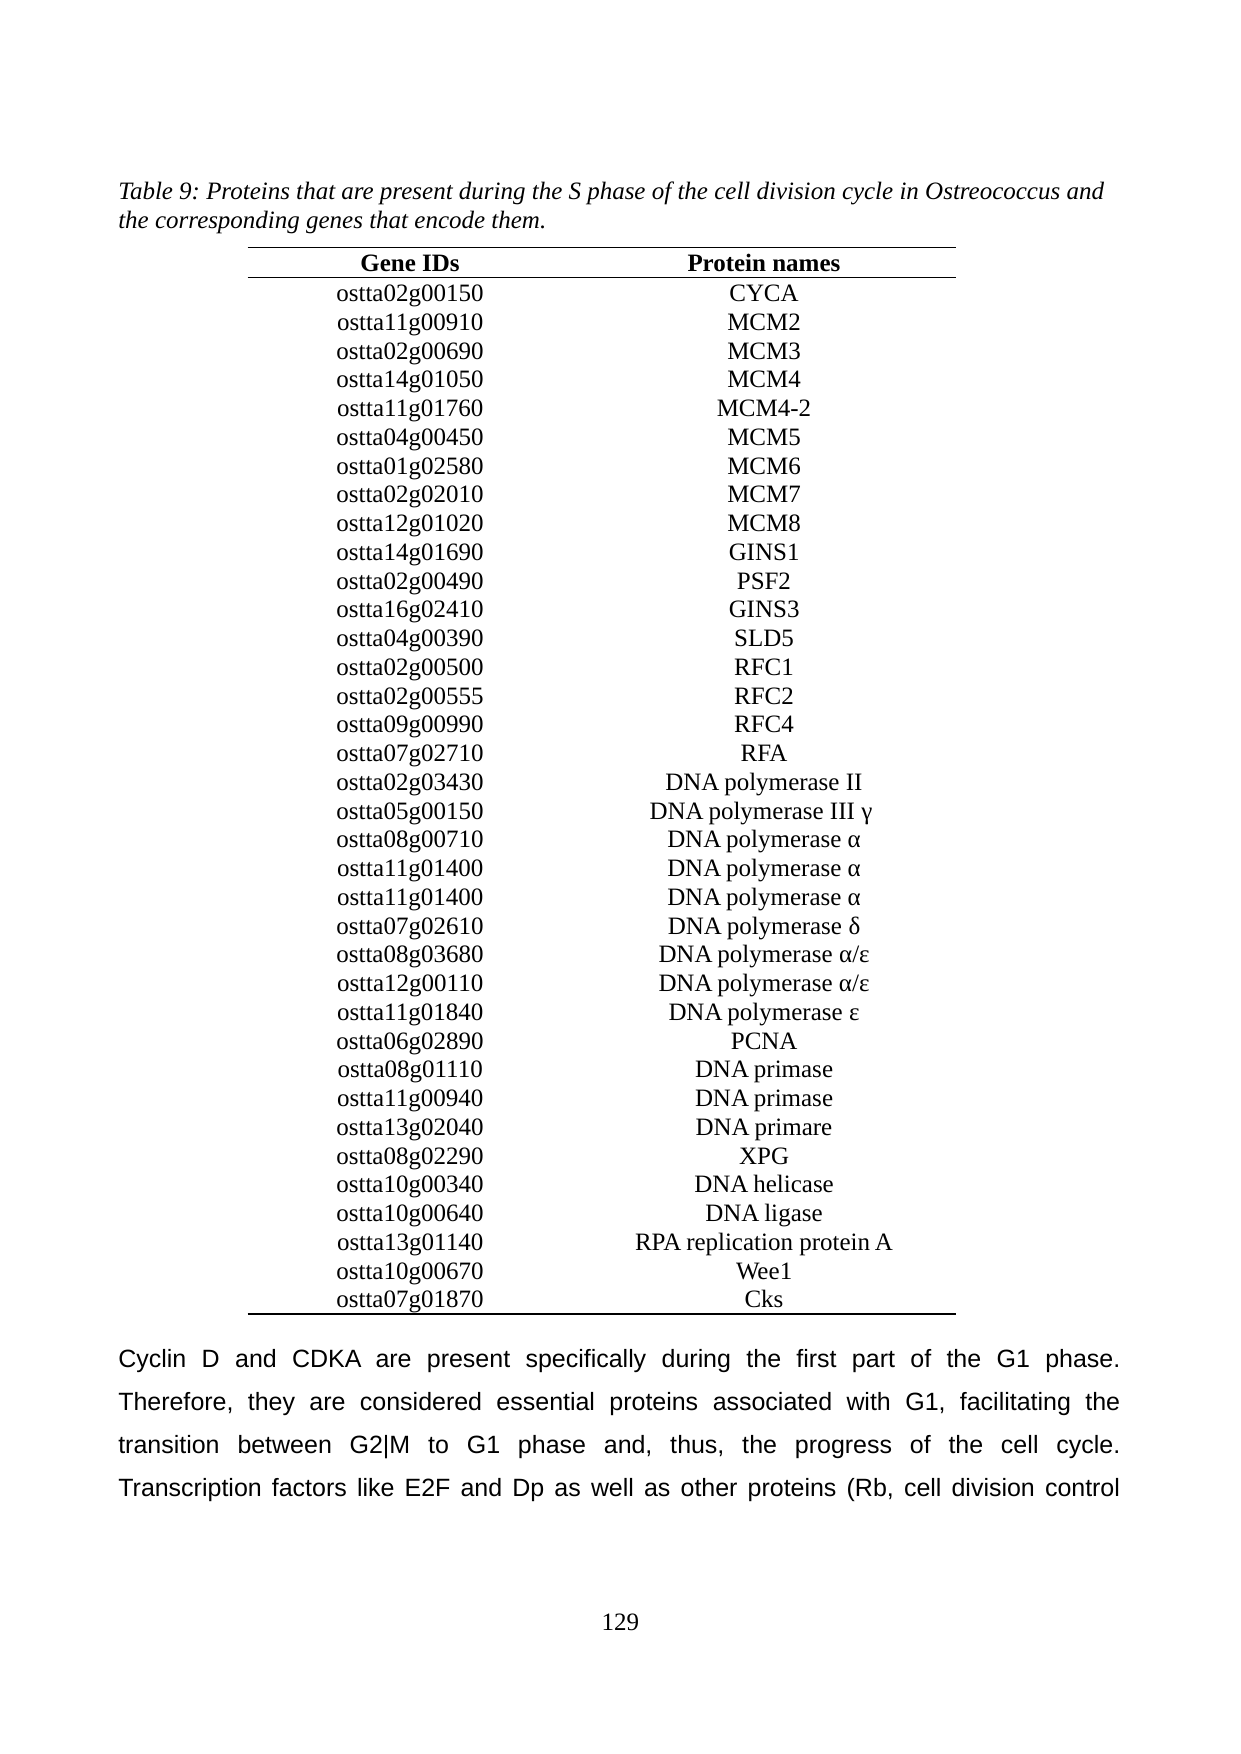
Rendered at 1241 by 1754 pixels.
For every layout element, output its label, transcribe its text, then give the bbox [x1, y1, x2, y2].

table_cell RFA [572, 738, 956, 767]
table_cell MCM4 [572, 365, 956, 393]
table_cell MCM7 [572, 480, 956, 508]
table_cell MCM4-2 [572, 393, 956, 422]
table_cell ostta04g00390 [248, 623, 572, 652]
table_cell MCM2 [572, 307, 956, 336]
table_cell DNA polymerase α [572, 825, 956, 853]
table_cell ostta08g03680 [248, 940, 572, 968]
table_cell ostta04g00450 [248, 422, 572, 451]
table_cell DNA polymerase δ [572, 911, 956, 939]
table_cell RFC1 [572, 652, 956, 681]
table_cell ostta11g00910 [248, 307, 572, 336]
table_cell ostta11g01840 [248, 997, 572, 1026]
table_cell DNA primase [572, 1083, 956, 1112]
table_cell DNA polymerase α/ε [572, 940, 956, 968]
table_cell ostta16g02410 [248, 595, 572, 623]
table_cell ostta02g00490 [248, 566, 572, 594]
table_cell CYCA [572, 278, 956, 307]
table_cell ostta14g01690 [248, 537, 572, 566]
table_cell ostta11g01760 [248, 393, 572, 422]
table_cell ostta08g00710 [248, 825, 572, 853]
table_header Protein names [572, 248, 956, 277]
table_cell DNA primase [572, 1055, 956, 1083]
table_cell GINS3 [572, 595, 956, 623]
table_cell DNA polymerase ε [572, 997, 956, 1026]
table_cell ostta13g02040 [248, 1112, 572, 1141]
table_cell ostta10g00640 [248, 1198, 572, 1227]
table_cell RPA replication protein A [572, 1227, 956, 1256]
table_cell ostta02g02010 [248, 480, 572, 508]
text Cyclin D and CDKA are present specifically during the first part of the G1 phase. Therefore, they are considered essential proteins associated with G1, facilitating the transition between G2|M to G1 phase and, thus, the progress of the cell cycle. Transcription factors like E2F and Dp as well as other proteins (Rb, cell division control [118, 1343, 1122, 1502]
table_cell ostta02g00500 [248, 652, 572, 681]
table_cell RFC4 [572, 710, 956, 738]
table_cell ostta02g00555 [248, 681, 572, 709]
table_cell PCNA [572, 1026, 956, 1054]
table_cell DNA polymerase α [572, 853, 956, 882]
table_cell ostta08g02290 [248, 1141, 572, 1169]
table_cell DNA polymerase II [572, 767, 956, 796]
table_cell ostta07g01870 [248, 1285, 572, 1313]
table_cell ostta02g03430 [248, 767, 572, 796]
table_cell DNA polymerase α [572, 882, 956, 911]
table_cell DNA ligase [572, 1198, 956, 1227]
table_cell ostta02g00690 [248, 336, 572, 364]
table_cell XPG [572, 1141, 956, 1169]
table_cell ostta07g02610 [248, 911, 572, 939]
table_cell ostta06g02890 [248, 1026, 572, 1054]
table_cell MCM8 [572, 508, 956, 537]
table_cell Wee1 [572, 1256, 956, 1284]
table_cell ostta10g00670 [248, 1256, 572, 1284]
table_cell DNA polymerase III γ [572, 796, 956, 824]
table_cell MCM3 [572, 336, 956, 364]
table_cell ostta11g01400 [248, 853, 572, 882]
table_cell MCM5 [572, 422, 956, 451]
table_cell ostta02g00150 [248, 278, 572, 307]
text Table 9: Proteins that are present during the S phase of the cell division cycle in Ostreococcus and the corresponding genes that encode them. [118, 176, 1122, 234]
table_cell DNA primare [572, 1112, 956, 1141]
table_cell ostta09g00990 [248, 710, 572, 738]
table_cell RFC2 [572, 681, 956, 709]
table_cell DNA polymerase α/ε [572, 968, 956, 997]
table_cell ostta11g00940 [248, 1083, 572, 1112]
table_cell ostta08g01110 [248, 1055, 572, 1083]
table_cell ostta05g00150 [248, 796, 572, 824]
table_cell ostta01g02580 [248, 451, 572, 479]
table_cell GINS1 [572, 537, 956, 566]
table_cell ostta11g01400 [248, 882, 572, 911]
table_cell ostta13g01140 [248, 1227, 572, 1256]
table_cell ostta12g00110 [248, 968, 572, 997]
table_cell ostta10g00340 [248, 1170, 572, 1198]
table_cell Cks [572, 1285, 956, 1313]
table_cell ostta12g01020 [248, 508, 572, 537]
table_cell ostta07g02710 [248, 738, 572, 767]
table_cell DNA helicase [572, 1170, 956, 1198]
table_header Gene IDs [248, 248, 572, 277]
table_cell SLD5 [572, 623, 956, 652]
table_cell ostta14g01050 [248, 365, 572, 393]
table_cell PSF2 [572, 566, 956, 594]
table_cell MCM6 [572, 451, 956, 479]
